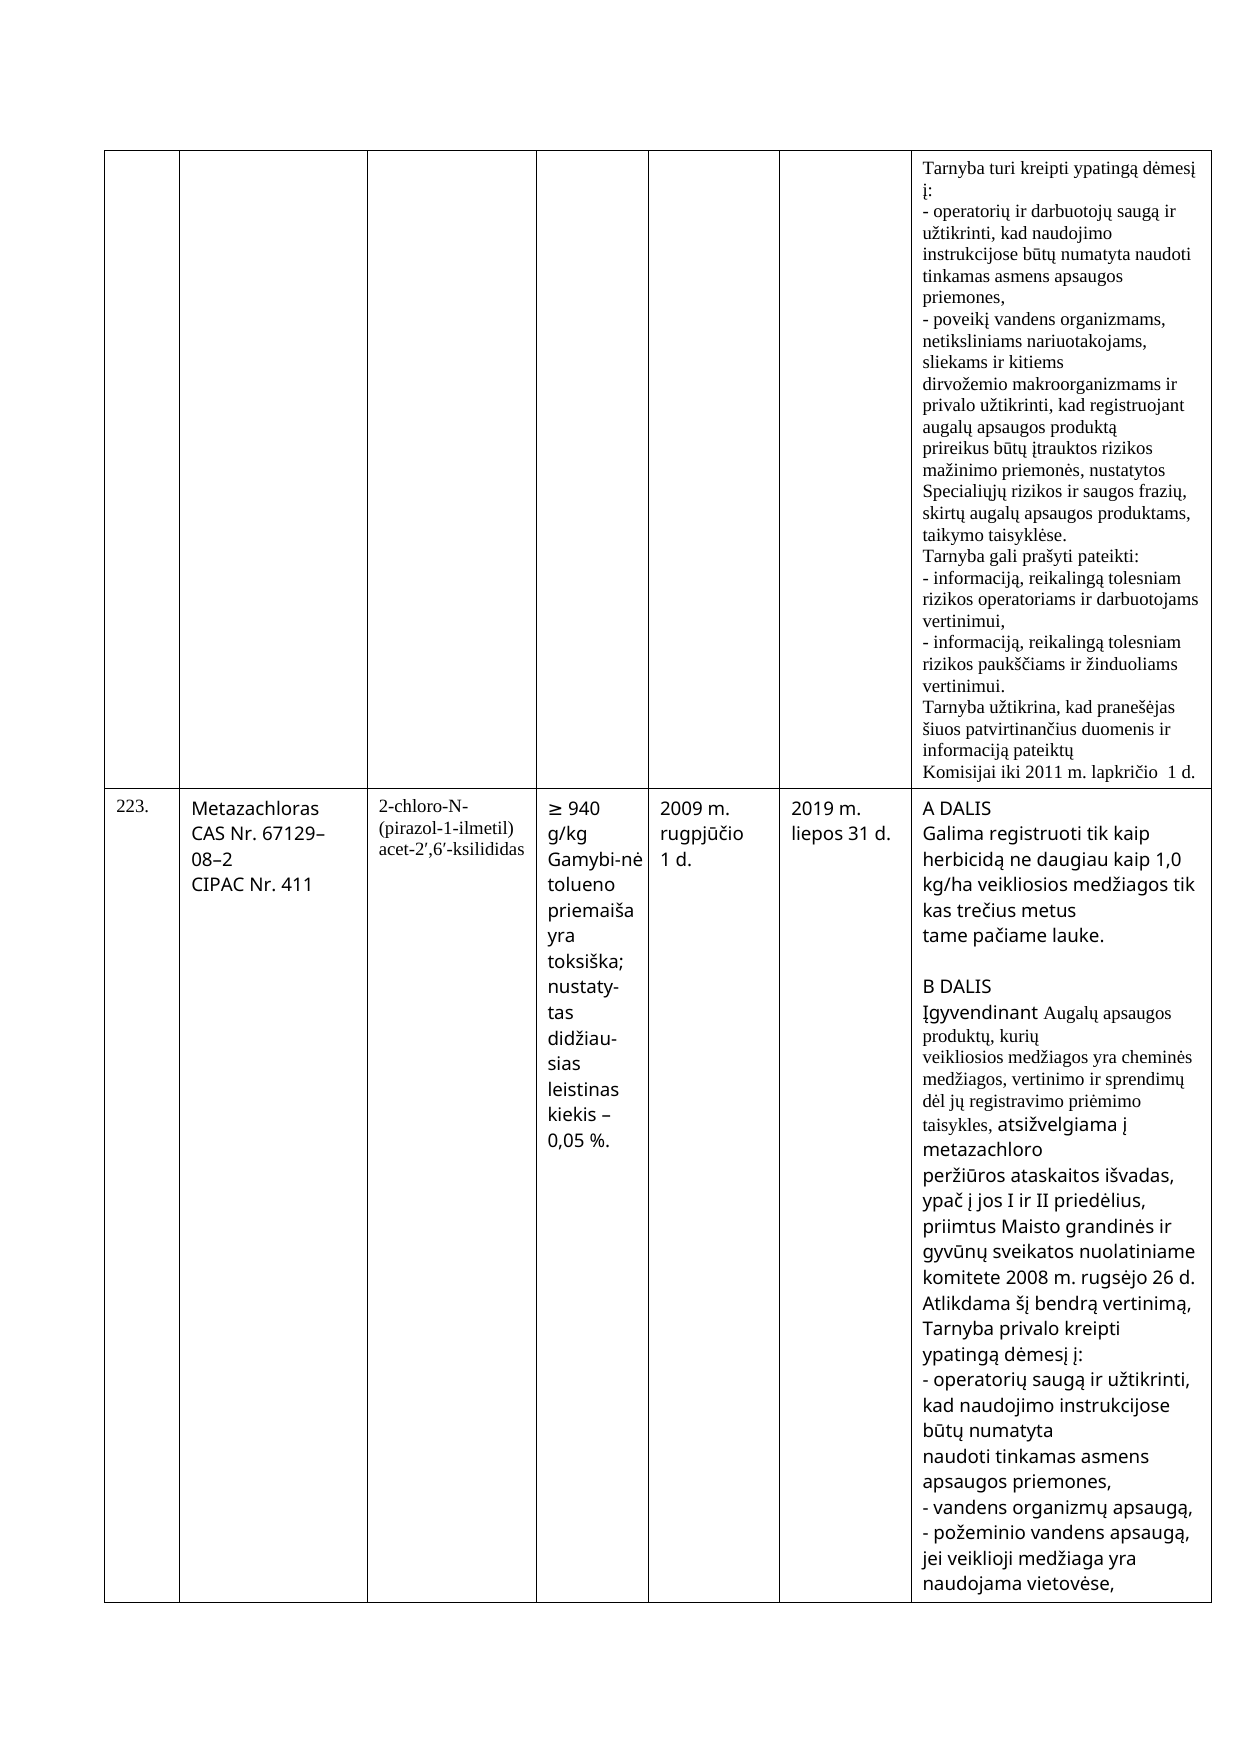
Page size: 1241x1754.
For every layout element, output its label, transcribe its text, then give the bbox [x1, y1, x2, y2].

table_cell Metazachloras CAS Nr. 67129– 08–2 CIPAC Nr. 411 [180, 789, 367, 1602]
table_cell 223. [105, 789, 179, 1602]
table_cell 2019 m. liepos 31 d. [780, 789, 911, 1602]
table_cell 2009 m. rugpjūčio 1 d. [649, 789, 779, 1602]
table_cell 2-chloro-N-(pirazol-1-ilmetil) acet-2′,6′-ksilididas [368, 789, 536, 1602]
table_cell [180, 151, 367, 788]
table_cell [780, 151, 911, 788]
table_cell ≥ 940 g/kg Gamybi-nė tolueno priemaiša yra toksiška; nustaty-tas didžiau-sias leistinas kiekis – 0,05 %. [537, 789, 648, 1602]
table_cell [537, 151, 648, 788]
table_cell [105, 151, 179, 788]
table_cell Tarnyba turi kreipti ypatingą dėmesį į: - operatorių ir darbuotojų saugą ir užtikrinti, kad naudojimo instrukcijose būtų numatyta naudoti tinkamas asmens apsaugos priemones, - poveikį vandens organizmams, netiksliniams nariuotakojams, sliekams ir kitiems dirvožemio makroorganizmams ir privalo užtikrinti, kad registruojant augalų apsaugos produktą prireikus būtų įtrauktos rizikos mažinimo priemonės, nustatytos Specialiųjų rizikos ir saugos frazių, skirtų augalų apsaugos produktams, taikymo taisyklėse. Tarnyba gali prašyti pateikti: - informaciją, reikalingą tolesniam rizikos operatoriams ir darbuotojams vertinimui, - informaciją, reikalingą tolesniam rizikos paukščiams ir žinduoliams vertinimui. Tarnyba užtikrina, kad pranešėjas šiuos patvirtinančius duomenis ir informaciją pateiktų Komisijai iki 2011 m. lapkričio 1 d. [912, 151, 1211, 788]
table_cell [649, 151, 779, 788]
table_cell A DALIS Galima registruoti tik kaip herbicidą ne daugiau kaip 1,0 kg/ha veikliosios medžiagos tik kas trečius metus tame pačiame lauke. B DALIS Įgyvendinant Augalų apsaugos produktų, kurių veikliosios medžiagos yra cheminės medžiagos, vertinimo ir sprendimų dėl jų registravimo priėmimo taisykles, atsižvelgiama į metazachloro peržiūros ataskaitos išvadas, ypač į jos I ir II priedėlius, priimtus Maisto grandinės ir gyvūnų sveikatos nuolatiniame komitete 2008 m. rugsėjo 26 d. Atlikdama šį bendrą vertinimą, Tarnyba privalo kreipti ypatingą dėmesį į: - operatorių saugą ir užtikrinti, kad naudojimo instrukcijose būtų numatyta naudoti tinkamas asmens apsaugos priemones, - vandens organizmų apsaugą, - požeminio vandens apsaugą, jei veiklioji medžiaga yra naudojama vietovėse, [912, 789, 1211, 1602]
table_cell [368, 151, 536, 788]
